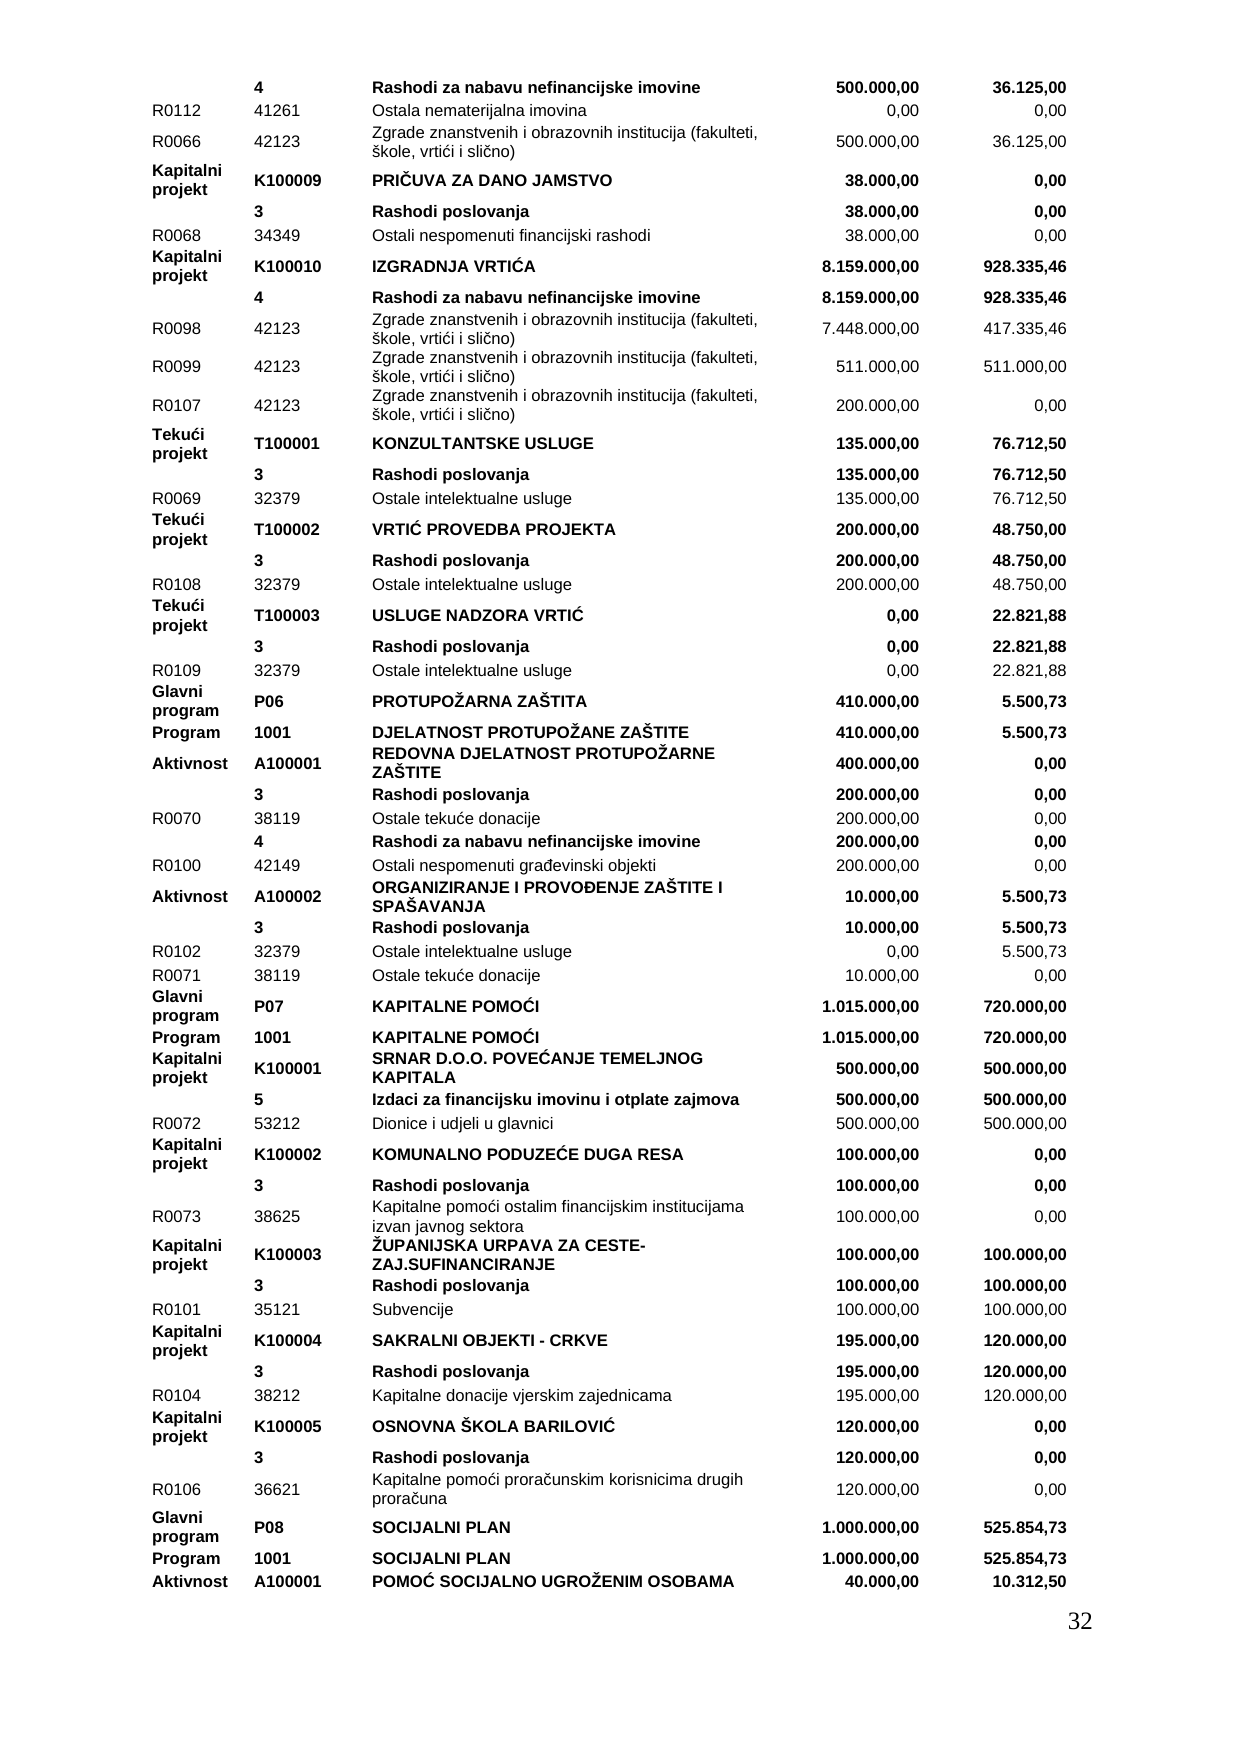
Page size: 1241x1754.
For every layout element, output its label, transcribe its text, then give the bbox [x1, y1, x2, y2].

table_cell R0107 [148, 386, 250, 424]
table_cell 5.500,73 [923, 878, 1071, 916]
table_cell 0,00 [923, 782, 1071, 806]
table_cell 200.000,00 [773, 549, 923, 573]
table_cell R0104 [148, 1384, 250, 1407]
table_cell Ostale intelektualne usluge [368, 659, 773, 682]
table_cell Rashodi poslovanja [368, 635, 773, 658]
table_cell 0,00 [923, 964, 1071, 987]
table_cell Kapitalne pomoći proračunskim korisnicima drugih proračuna [368, 1470, 773, 1508]
table_cell IZGRADNJA VRTIĆA [368, 247, 773, 285]
table_cell 3 [250, 1446, 368, 1470]
table_cell Dionice i udjeli u glavnici [368, 1111, 773, 1135]
table_cell 1.015.000,00 [773, 1025, 923, 1049]
table_cell Kapitalni projekt [148, 1049, 250, 1087]
table_cell 410.000,00 [773, 682, 923, 720]
table_cell Ostale intelektualne usluge [368, 487, 773, 510]
table_cell 500.000,00 [923, 1111, 1071, 1135]
table_cell Kapitalni projekt [148, 1236, 250, 1274]
table_cell T100003 [250, 596, 368, 634]
table_cell Rashodi za nabavu nefinancijske imovine [368, 285, 773, 309]
table_cell P08 [250, 1508, 368, 1546]
table_cell Rashodi poslovanja [368, 463, 773, 487]
table_cell R0100 [148, 854, 250, 877]
table_cell KAPITALNE POMOĆI [368, 1025, 773, 1049]
table_cell R0070 [148, 806, 250, 830]
table_cell [148, 75, 250, 99]
table_cell R0112 [148, 99, 250, 123]
table_cell 1.015.000,00 [773, 987, 923, 1025]
table_cell 42123 [250, 348, 368, 386]
table_cell 928.335,46 [923, 247, 1071, 285]
table_cell KOMUNALNO PODUZEĆE DUGA RESA [368, 1135, 773, 1173]
table_cell 1001 [250, 1546, 368, 1570]
table_cell Zgrade znanstvenih i obrazovnih institucija (fakulteti, škole, vrtići i slično) [368, 386, 773, 424]
table_cell Glavni program [148, 1508, 250, 1546]
table_cell Zgrade znanstvenih i obrazovnih institucija (fakulteti, škole, vrtići i slično) [368, 123, 773, 161]
table_cell Zgrade znanstvenih i obrazovnih institucija (fakulteti, škole, vrtići i slično) [368, 309, 773, 348]
table_cell Ostali nespomenuti građevinski objekti [368, 854, 773, 877]
table_cell R0106 [148, 1470, 250, 1508]
table_cell DJELATNOST PROTUPOŽANE ZAŠTITE [368, 720, 773, 744]
table_cell 34349 [250, 223, 368, 247]
table_cell 0,00 [923, 1197, 1071, 1236]
table_cell Ostale tekuće donacije [368, 964, 773, 987]
table_cell Subvencije [368, 1298, 773, 1321]
table_cell 0,00 [773, 99, 923, 123]
table_cell 195.000,00 [773, 1321, 923, 1360]
table_cell Ostali nespomenuti financijski rashodi [368, 223, 773, 247]
table_cell 500.000,00 [773, 75, 923, 99]
table_cell 32379 [250, 487, 368, 510]
table_cell 720.000,00 [923, 1025, 1071, 1049]
table_cell 120.000,00 [923, 1321, 1071, 1360]
table_cell 195.000,00 [773, 1360, 923, 1384]
table_cell 100.000,00 [773, 1173, 923, 1197]
table_cell 0,00 [923, 744, 1071, 782]
table_cell 42149 [250, 854, 368, 877]
table_cell Ostale intelektualne usluge [368, 940, 773, 963]
table_cell T100002 [250, 510, 368, 548]
table_cell K100002 [250, 1135, 368, 1173]
table_cell K100010 [250, 247, 368, 285]
table_cell 32379 [250, 940, 368, 963]
table_cell R0068 [148, 223, 250, 247]
table_cell R0098 [148, 309, 250, 348]
table_cell 42123 [250, 386, 368, 424]
table_cell [1071, 75, 1093, 1593]
table_cell 0,00 [923, 199, 1071, 223]
table_cell [148, 573, 1071, 596]
table_cell 10.000,00 [773, 964, 923, 987]
table_cell POMOĆ SOCIJALNO UGROŽENIM OSOBAMA [368, 1570, 773, 1593]
table_cell 36621 [250, 1470, 368, 1508]
table_cell Kapitalne donacije vjerskim zajednicama [368, 1384, 773, 1407]
table_cell K100004 [250, 1321, 368, 1360]
table_cell 500.000,00 [773, 123, 923, 161]
table_cell 100.000,00 [773, 1135, 923, 1173]
table_cell Kapitalni projekt [148, 161, 250, 199]
table_cell [148, 285, 250, 309]
table_cell [148, 1197, 1071, 1236]
table_cell A100002 [250, 878, 368, 916]
table_cell R0073 [148, 1197, 250, 1236]
table_cell Izdaci za financijsku imovinu i otplate zajmova [368, 1087, 773, 1111]
table_cell 120.000,00 [923, 1360, 1071, 1384]
table_cell Tekući projekt [148, 596, 250, 634]
table_cell 511.000,00 [923, 348, 1071, 386]
table_cell Ostale intelektualne usluge [368, 573, 773, 596]
table_cell 7.448.000,00 [773, 309, 923, 348]
table_cell 1.000.000,00 [773, 1508, 923, 1546]
table_cell 135.000,00 [773, 424, 923, 463]
table_cell 200.000,00 [773, 806, 923, 830]
table_cell 22.821,88 [923, 596, 1071, 634]
table_cell [148, 1360, 250, 1384]
table_cell [148, 549, 250, 573]
table_cell 3 [250, 635, 368, 658]
table_cell 38212 [250, 1384, 368, 1407]
table_cell Rashodi poslovanja [368, 199, 773, 223]
table_cell 100.000,00 [773, 1197, 923, 1236]
table_cell 0,00 [773, 659, 923, 682]
table_cell SRNAR D.O.O. POVEĆANJE TEMELJNOG KAPITALA [368, 1049, 773, 1087]
table_cell 200.000,00 [773, 573, 923, 596]
table_cell [148, 854, 1071, 878]
table_cell Rashodi poslovanja [368, 549, 773, 573]
table_cell 100.000,00 [773, 1236, 923, 1274]
table_cell 38.000,00 [773, 223, 923, 247]
table_cell 0,00 [923, 854, 1071, 877]
table_cell 500.000,00 [773, 1049, 923, 1087]
table_cell R0069 [148, 487, 250, 510]
table_cell 4 [250, 830, 368, 854]
table_cell Kapitalni projekt [148, 1135, 250, 1173]
table_cell 100.000,00 [773, 1298, 923, 1321]
table_cell 22.821,88 [923, 635, 1071, 658]
table_cell 135.000,00 [773, 487, 923, 510]
table_cell 0,00 [923, 1135, 1071, 1173]
table_cell [148, 1173, 250, 1197]
table_cell Program [148, 720, 250, 744]
table_cell 0,00 [923, 806, 1071, 830]
table_cell K100001 [250, 1049, 368, 1087]
table_cell [148, 1298, 1071, 1321]
table_cell Glavni program [148, 682, 250, 720]
table_cell 76.712,50 [923, 487, 1071, 510]
table_cell [148, 658, 1071, 682]
table_cell 5.500,73 [923, 940, 1071, 963]
table_cell 500.000,00 [773, 1087, 923, 1111]
table_cell 120.000,00 [773, 1470, 923, 1508]
table_cell 38.000,00 [773, 161, 923, 199]
table_cell [148, 806, 1071, 830]
table_cell 100.000,00 [923, 1236, 1071, 1274]
table_cell 38119 [250, 806, 368, 830]
table_cell 38625 [250, 1197, 368, 1236]
table_cell KAPITALNE POMOĆI [368, 987, 773, 1025]
table_cell 3 [250, 1173, 368, 1197]
table_cell 100.000,00 [923, 1298, 1071, 1321]
table_cell [148, 916, 250, 940]
table_cell 200.000,00 [773, 386, 923, 424]
table_cell 5.500,73 [923, 916, 1071, 940]
table_cell KONZULTANTSKE USLUGE [368, 424, 773, 463]
table_cell K100003 [250, 1236, 368, 1274]
table_cell [148, 223, 1071, 247]
table_cell Tekući projekt [148, 510, 250, 548]
table_cell 3 [250, 782, 368, 806]
table_cell 0,00 [923, 1470, 1071, 1508]
table_cell 76.712,50 [923, 424, 1071, 463]
table_cell 32379 [250, 573, 368, 596]
table_cell 36.125,00 [923, 75, 1071, 99]
table_cell T100001 [250, 424, 368, 463]
table_cell 4 [250, 285, 368, 309]
table_cell 10.312,50 [923, 1570, 1071, 1593]
table_cell [148, 1446, 250, 1470]
table_cell 0,00 [923, 830, 1071, 854]
table_cell VRTIĆ PROVEDBA PROJEKTA [368, 510, 773, 548]
table_cell K100009 [250, 161, 368, 199]
table_cell R0099 [148, 348, 250, 386]
table_cell A100001 [250, 744, 368, 782]
table_cell 511.000,00 [773, 348, 923, 386]
table_cell [148, 309, 1071, 424]
table_cell Ostale tekuće donacije [368, 806, 773, 830]
table_cell [148, 830, 250, 854]
table_cell Kapitalne pomoći ostalim financijskim institucijama izvan javnog sektora [368, 1197, 773, 1236]
table_cell 1.000.000,00 [773, 1546, 923, 1570]
table_cell 0,00 [923, 1173, 1071, 1197]
table_cell P07 [250, 987, 368, 1025]
table_cell Ostala nematerijalna imovina [368, 99, 773, 123]
table_cell PRIČUVA ZA DANO JAMSTVO [368, 161, 773, 199]
table_cell Aktivnost [148, 744, 250, 782]
table_cell [148, 782, 250, 806]
table_cell 100.000,00 [923, 1274, 1071, 1298]
table_cell 200.000,00 [773, 510, 923, 548]
table_cell 3 [250, 1274, 368, 1298]
table_cell R0102 [148, 940, 250, 963]
table_cell 3 [250, 463, 368, 487]
table_cell P06 [250, 682, 368, 720]
table_cell 200.000,00 [773, 854, 923, 877]
table_cell 400.000,00 [773, 744, 923, 782]
table_cell 48.750,00 [923, 573, 1071, 596]
table_cell 120.000,00 [773, 1408, 923, 1446]
table_cell Kapitalni projekt [148, 1408, 250, 1446]
table_cell Rashodi poslovanja [368, 916, 773, 940]
table_cell 5 [250, 1087, 368, 1111]
table_cell 200.000,00 [773, 830, 923, 854]
table_cell [148, 487, 1071, 510]
table_cell REDOVNA DJELATNOST PROTUPOŽARNE ZAŠTITE [368, 744, 773, 782]
table_cell 53212 [250, 1111, 368, 1135]
table_cell 200.000,00 [773, 782, 923, 806]
table_cell Rashodi poslovanja [368, 1173, 773, 1197]
table_cell 48.750,00 [923, 510, 1071, 548]
table_cell K100005 [250, 1408, 368, 1446]
table_cell 42123 [250, 309, 368, 348]
table_cell 0,00 [923, 223, 1071, 247]
table_cell 120.000,00 [923, 1384, 1071, 1407]
table_cell 1001 [250, 1025, 368, 1049]
table_cell 5.500,73 [923, 720, 1071, 744]
table_cell [148, 199, 250, 223]
table_cell 417.335,46 [923, 309, 1071, 348]
table_cell PROTUPOŽARNA ZAŠTITA [368, 682, 773, 720]
table_cell Rashodi poslovanja [368, 782, 773, 806]
table_cell 525.854,73 [923, 1508, 1071, 1546]
table_cell R0108 [148, 573, 250, 596]
table_cell Program [148, 1546, 250, 1570]
table_cell ŽUPANIJSKA URPAVA ZA CESTE-ZAJ.SUFINANCIRANJE [368, 1236, 773, 1274]
table_cell R0109 [148, 659, 250, 682]
table_cell 928.335,46 [923, 285, 1071, 309]
table_cell Rashodi poslovanja [368, 1446, 773, 1470]
table_cell [148, 1111, 1071, 1135]
table_cell 4 [250, 75, 368, 99]
table_cell Tekući projekt [148, 424, 250, 463]
table_cell Rashodi poslovanja [368, 1360, 773, 1384]
table_cell OSNOVNA ŠKOLA BARILOVIĆ [368, 1408, 773, 1446]
table_cell 5.500,73 [923, 682, 1071, 720]
table_cell [148, 1470, 1071, 1508]
table_cell [148, 99, 1071, 161]
table_cell Rashodi poslovanja [368, 1274, 773, 1298]
table_cell Kapitalni projekt [148, 1321, 250, 1360]
table_cell 40.000,00 [773, 1570, 923, 1593]
table_cell 3 [250, 549, 368, 573]
table_cell 0,00 [773, 635, 923, 658]
table_cell 500.000,00 [923, 1049, 1071, 1087]
table_cell [148, 463, 250, 487]
table_cell 10.000,00 [773, 916, 923, 940]
table_cell 42123 [250, 123, 368, 161]
table_cell Kapitalni projekt [148, 247, 250, 285]
table_cell R0066 [148, 123, 250, 161]
table_cell 0,00 [923, 161, 1071, 199]
table_cell SOCIJALNI PLAN [368, 1508, 773, 1546]
table_cell Glavni program [148, 987, 250, 1025]
table_cell 500.000,00 [923, 1087, 1071, 1111]
table_cell 38.000,00 [773, 199, 923, 223]
table_cell R0101 [148, 1298, 250, 1321]
table_cell 48.750,00 [923, 549, 1071, 573]
table_cell 720.000,00 [923, 987, 1071, 1025]
table_cell Aktivnost [148, 1570, 250, 1593]
table_cell R0072 [148, 1111, 250, 1135]
table_cell 195.000,00 [773, 1384, 923, 1407]
table_cell 8.159.000,00 [773, 247, 923, 285]
table_cell 3 [250, 199, 368, 223]
table_cell Rashodi za nabavu nefinancijske imovine [368, 830, 773, 854]
table_cell 100.000,00 [773, 1274, 923, 1298]
table_cell 0,00 [923, 1446, 1071, 1470]
table_cell 36.125,00 [923, 123, 1071, 161]
table_cell 8.159.000,00 [773, 285, 923, 309]
table_cell ORGANIZIRANJE I PROVOĐENJE ZAŠTITE I SPAŠAVANJA [368, 878, 773, 916]
table_cell USLUGE NADZORA VRTIĆ [368, 596, 773, 634]
table_cell SAKRALNI OBJEKTI - CRKVE [368, 1321, 773, 1360]
table_cell 0,00 [923, 1408, 1071, 1446]
table_cell 1001 [250, 720, 368, 744]
table_cell Program [148, 1025, 250, 1049]
table_cell [148, 635, 250, 658]
table_cell SOCIJALNI PLAN [368, 1546, 773, 1570]
table_cell Aktivnost [148, 878, 250, 916]
table_cell 22.821,88 [923, 659, 1071, 682]
table_cell 76.712,50 [923, 463, 1071, 487]
table_cell 525.854,73 [923, 1546, 1071, 1570]
table_cell [148, 940, 1071, 987]
table_cell 500.000,00 [773, 1111, 923, 1135]
table_cell Rashodi za nabavu nefinancijske imovine [368, 75, 773, 99]
table_cell 10.000,00 [773, 878, 923, 916]
table_cell R0071 [148, 964, 250, 987]
table_cell 32379 [250, 659, 368, 682]
table_cell [148, 1087, 250, 1111]
table_cell A100001 [250, 1570, 368, 1593]
table_cell 0,00 [923, 99, 1071, 123]
table_cell 35121 [250, 1298, 368, 1321]
table_cell 0,00 [773, 596, 923, 634]
table_cell 135.000,00 [773, 463, 923, 487]
table_cell 0,00 [773, 940, 923, 963]
table_cell 410.000,00 [773, 720, 923, 744]
table_cell 41261 [250, 99, 368, 123]
table_cell 3 [250, 916, 368, 940]
table_cell 120.000,00 [773, 1446, 923, 1470]
table_cell 0,00 [923, 386, 1071, 424]
table_cell 38119 [250, 964, 368, 987]
table_cell Zgrade znanstvenih i obrazovnih institucija (fakulteti, škole, vrtići i slično) [368, 348, 773, 386]
table_cell [148, 1274, 250, 1298]
table_cell [148, 1384, 1071, 1408]
table_cell 3 [250, 1360, 368, 1384]
